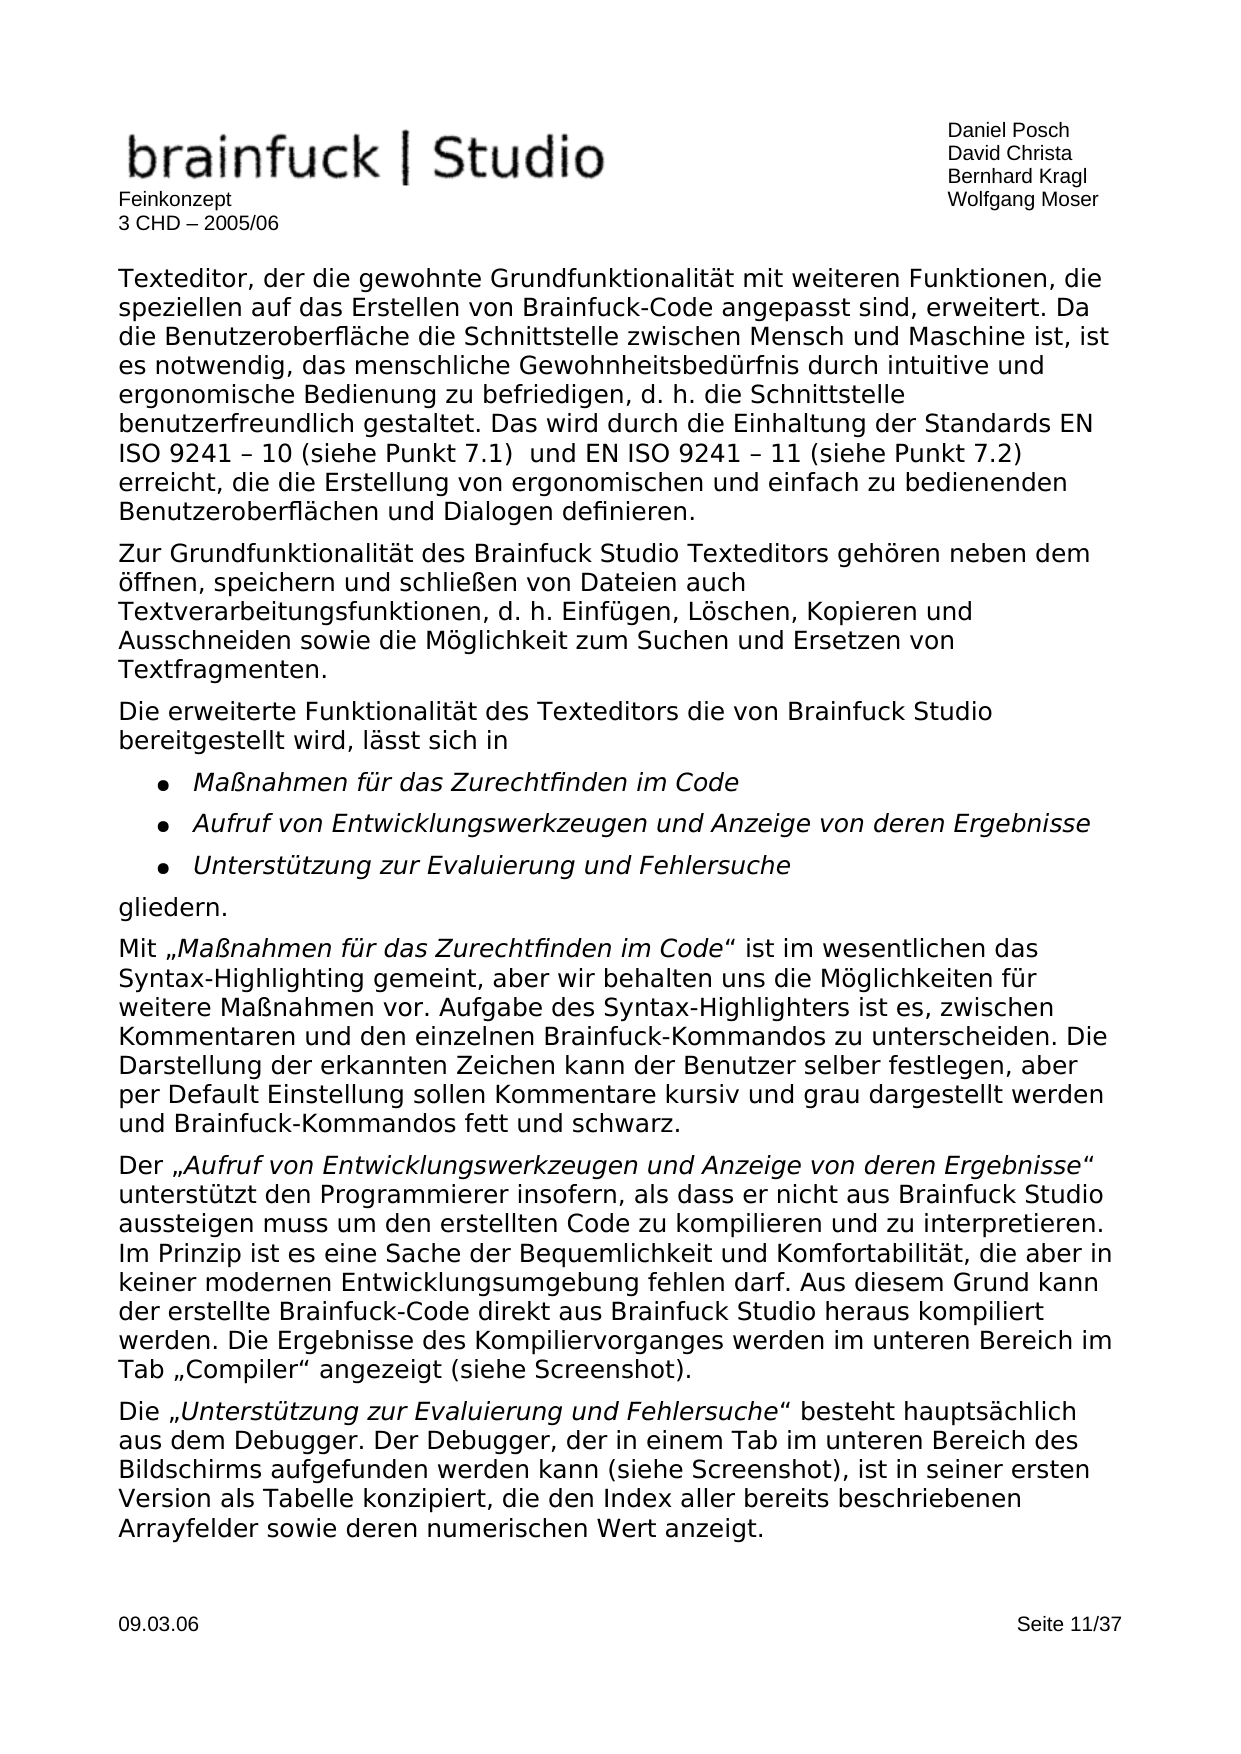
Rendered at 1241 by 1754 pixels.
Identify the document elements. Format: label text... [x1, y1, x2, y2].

text Mit „Maßnahmen für das Zurechtfinden im Code“ ist im wesentlichen das Syntax-Highlighting gemeint, aber wir behalten uns die Möglichkeiten für weitere Maßnahmen vor. Aufgabe des Syntax-Highlighters ist es, zwischen Kommentaren und den einzelnen Brainfuck-Kommandos zu unterscheiden. Die Darstellung der erkannten Zeichen kann der Benutzer selber festlegen, aber per Default Einstellung sollen Kommentare kursiv und grau dargestellt werden und Brainfuck-Kommandos fett und schwarz. [118, 934, 1122, 1139]
text Die „Unterstützung zur Evaluierung und Fehlersuche“ besteht hauptsächlich aus dem Debugger. Der Debugger, der in einem Tab im unteren Bereich des Bildschirms aufgefunden werden kann (siehe Screenshot), ist in seiner ersten Version als Tabelle konzipiert, die den Index aller bereits beschriebenen Arrayfelder sowie deren numerischen Wert anzeigt. [118, 1397, 1122, 1543]
list Aufruf von Entwicklungswerkzeugen und Anzeige von deren Ergebnisse [156, 809, 1122, 839]
text Zur Grundfunktionalität des Brainfuck Studio Texteditors gehören neben dem öffnen, speichern und schließen von Dateien auch Textverarbeitungsfunktionen, d. h. Einfügen, Löschen, Kopieren und Ausschneiden sowie die Möglichkeit zum Suchen und Ersetzen von Textfragmenten. [118, 539, 1122, 684]
list Unterstützung zur Evaluierung und Fehlersuche [156, 851, 1122, 880]
text Die erweiterte Funktionalität des Texteditors die von Brainfuck Studio bereitgestellt wird, lässt sich in [118, 697, 1122, 755]
text gliedern. [118, 893, 1122, 922]
text Texteditor, der die gewohnte Grundfunktionalität mit weiteren Funktionen, die speziellen auf das Erstellen von Brainfuck-Code angepasst sind, erweitert. Da die Benutzeroberfläche die Schnittstelle zwischen Mensch und Maschine ist, ist es notwendig, das menschliche Gewohnheitsbedürfnis durch intuitive und ergonomische Bedienung zu befriedigen, d. h. die Schnittstelle benutzerfreundlich gestaltet. Das wird durch die Einhaltung der Standards EN ISO 9241 – 10 (siehe Punkt 7.1) und EN ISO 9241 – 11 (siehe Punkt 7.2) erreicht, die die Erstellung von ergonomischen und einfach zu bedienenden Benutzeroberflächen und Dialogen definieren. [118, 264, 1122, 526]
list Maßnahmen für das Zurechtfinden im Code [156, 768, 1122, 797]
text Der „Aufruf von Entwicklungswerkzeugen und Anzeige von deren Ergebnisse“ unterstützt den Programmierer insofern, als dass er nicht aus Brainfuck Studio aussteigen muss um den erstellten Code zu kompilieren und zu interpretieren. Im Prinzip ist es eine Sache der Bequemlichkeit und Komfortabilität, die aber in keiner modernen Entwicklungsumgebung fehlen darf. Aus diesem Grund kann der erstellte Brainfuck-Code direkt aus Brainfuck Studio heraus kompiliert werden. Die Ergebnisse des Kompiliervorganges werden im unteren Bereich im Tab „Compiler“ angezeigt (siehe Screenshot). [118, 1151, 1122, 1384]
picture [118, 118, 609, 187]
